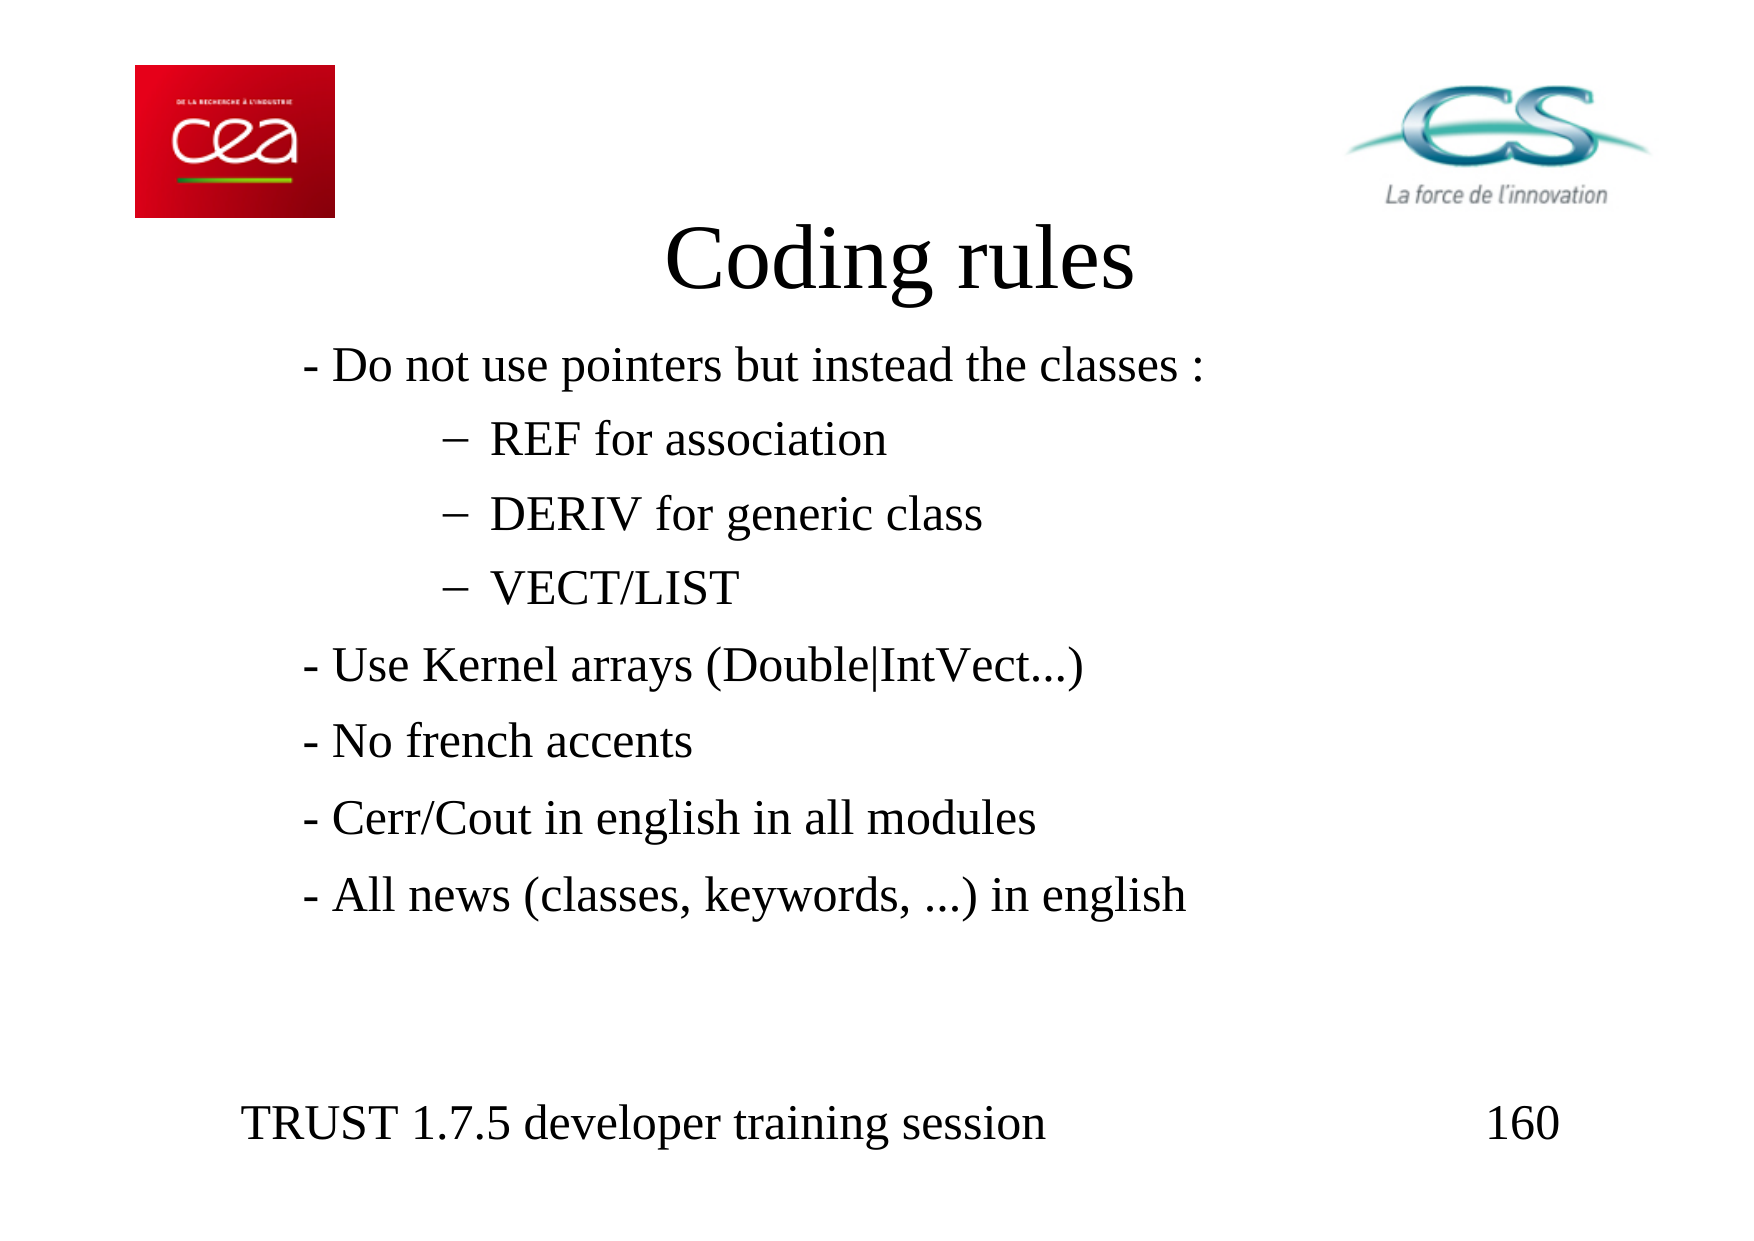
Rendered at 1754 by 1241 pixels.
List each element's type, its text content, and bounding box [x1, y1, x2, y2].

picture [1340, 73, 1662, 218]
picture [135, 65, 335, 218]
list - Do not use pointers but instead the classes : REF for association DERIV for generic class VECT/LIST - Use Kernel arrays (Double|IntVect...) - No french accents - Cerr/Cout in english in all modules - All news (classes, keywords, ...) in english [231, 323, 1582, 1066]
title Coding rules [225, 127, 1576, 377]
